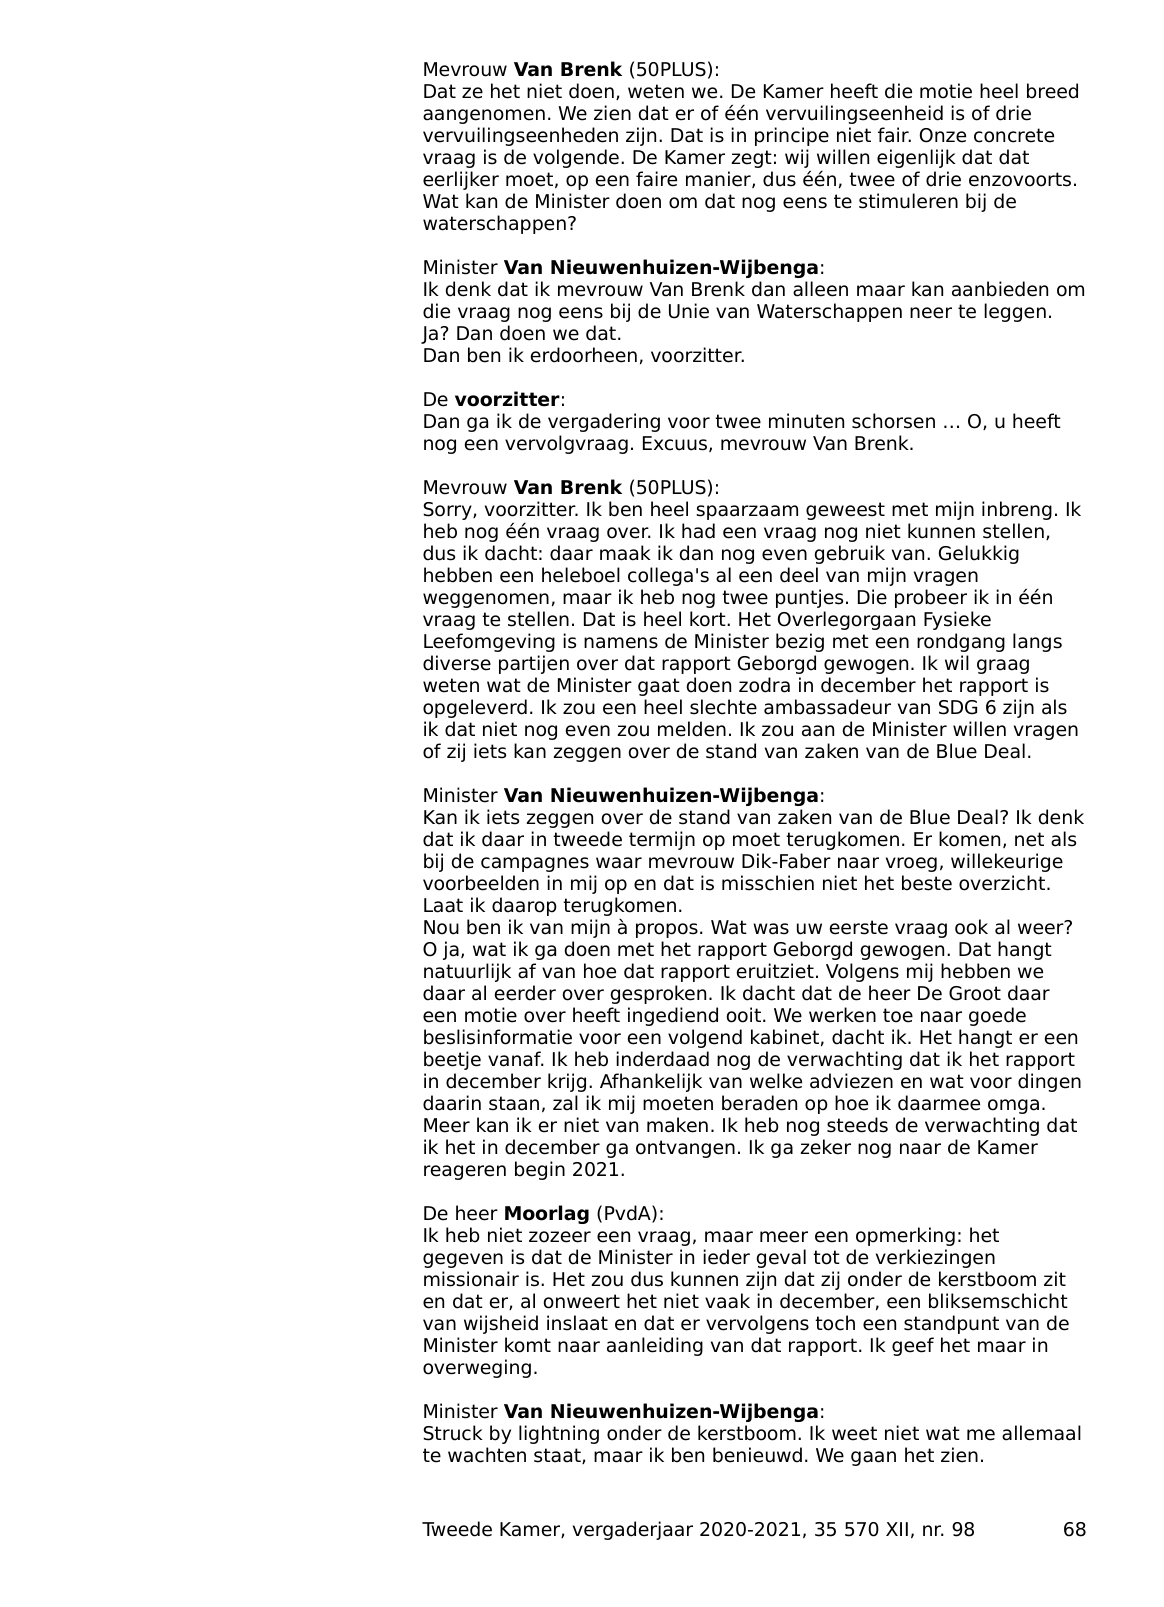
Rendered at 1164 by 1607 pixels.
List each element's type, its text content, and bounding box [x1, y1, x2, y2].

text Mevrouw Van Brenk (50PLUS): [422, 59, 1087, 81]
text Minister Van Nieuwenhuizen-Wijbenga: [422, 257, 1087, 279]
text Nou ben ik van mijn à propos. Wat was uw eerste vraag ook al weer? O ja, wat ik ga doen met het rapport Geborgd gewogen. Dat hangt natuurlijk af van hoe dat rapport eruitziet. Volgens mij hebben we daar al eerder over gesproken. Ik dacht dat de heer De Groot daar een motie over heeft ingediend ooit. We werken toe naar goede beslisinformatie voor een volgend kabinet, dacht ik. Het hangt er een beetje vanaf. Ik heb inderdaad nog de verwachting dat ik het rapport in december krijg. Afhankelijk van welke adviezen en wat voor dingen daarin staan, zal ik mij moeten beraden op hoe ik daarmee omga. Meer kan ik er niet van maken. Ik heb nog steeds de verwachting dat ik het in december ga ontvangen. Ik ga zeker nog naar de Kamer reageren begin 2021. [422, 917, 1087, 1181]
text Sorry, voorzitter. Ik ben heel spaarzaam geweest met mijn inbreng. Ik heb nog één vraag over. Ik had een vraag nog niet kunnen stellen, dus ik dacht: daar maak ik dan nog even gebruik van. Gelukkig hebben een heleboel collega's al een deel van mijn vragen weggenomen, maar ik heb nog twee puntjes. Die probeer ik in één vraag te stellen. Dat is heel kort. Het Overlegorgaan Fysieke Leefomgeving is namens de Minister bezig met een rondgang langs diverse partijen over dat rapport Geborgd gewogen. Ik wil graag weten wat de Minister gaat doen zodra in december het rapport is opgeleverd. Ik zou een heel slechte ambassadeur van SDG 6 zijn als ik dat niet nog even zou melden. Ik zou aan de Minister willen vragen of zij iets kan zeggen over de stand van zaken van de Blue Deal. [422, 499, 1087, 763]
text Dan ben ik erdoorheen, voorzitter. [422, 345, 1087, 367]
text Kan ik iets zeggen over de stand van zaken van de Blue Deal? Ik denk dat ik daar in tweede termijn op moet terugkomen. Er komen, net als bij de campagnes waar mevrouw Dik-Faber naar vroeg, willekeurige voorbeelden in mij op en dat is misschien niet het beste overzicht. Laat ik daarop terugkomen. [422, 807, 1087, 917]
text Minister Van Nieuwenhuizen-Wijbenga: [422, 785, 1087, 807]
text Minister Van Nieuwenhuizen-Wijbenga: [422, 1401, 1087, 1423]
text Dat ze het niet doen, weten we. De Kamer heeft die motie heel breed aangenomen. We zien dat er of één vervuilingseenheid is of drie vervuilingseenheden zijn. Dat is in principe niet fair. Onze concrete vraag is de volgende. De Kamer zegt: wij willen eigenlijk dat dat eerlijker moet, op een faire manier, dus één, twee of drie enzovoorts. Wat kan de Minister doen om dat nog eens te stimuleren bij de waterschappen? [422, 81, 1087, 235]
text De voorzitter: [422, 389, 1087, 411]
text Mevrouw Van Brenk (50PLUS): [422, 477, 1087, 499]
text Ik heb niet zozeer een vraag, maar meer een opmerking: het gegeven is dat de Minister in ieder geval tot de verkiezingen missionair is. Het zou dus kunnen zijn dat zij onder de kerstboom zit en dat er, al onweert het niet vaak in december, een bliksemschicht van wijsheid inslaat en dat er vervolgens toch een standpunt van de Minister komt naar aanleiding van dat rapport. Ik geef het maar in overweging. [422, 1225, 1087, 1379]
text Dan ga ik de vergadering voor twee minuten schorsen … O, u heeft nog een vervolgvraag. Excuus, mevrouw Van Brenk. [422, 411, 1087, 455]
text Struck by lightning onder de kerstboom. Ik weet niet wat me allemaal te wachten staat, maar ik ben benieuwd. We gaan het zien. [422, 1423, 1087, 1467]
text Ik denk dat ik mevrouw Van Brenk dan alleen maar kan aanbieden om die vraag nog eens bij de Unie van Waterschappen neer te leggen. Ja? Dan doen we dat. [422, 279, 1087, 345]
text De heer Moorlag (PvdA): [422, 1203, 1087, 1225]
